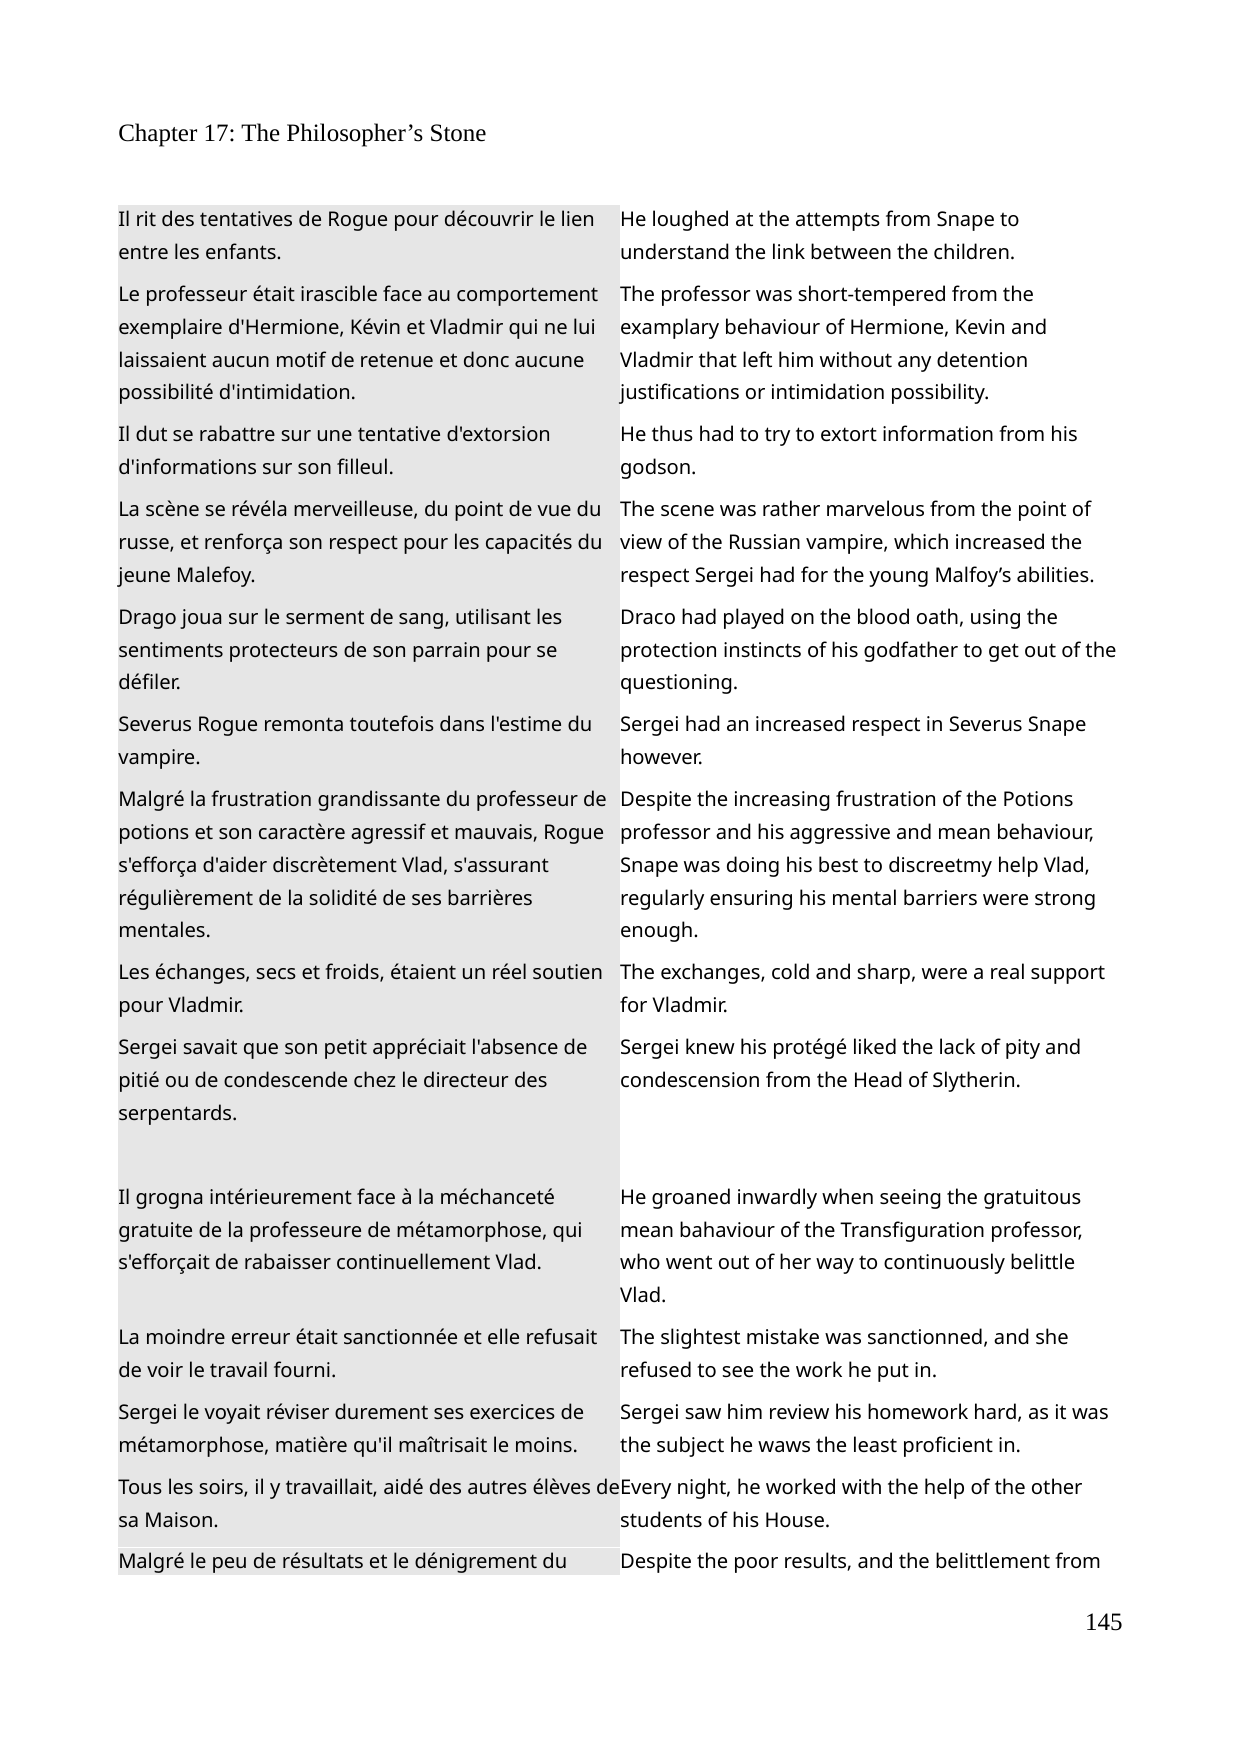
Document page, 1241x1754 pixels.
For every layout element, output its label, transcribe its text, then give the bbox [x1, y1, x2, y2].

table_cell Sergei had an increased respect in Severus Snape however. [620, 710, 1122, 785]
table_cell Sergei saw him review his homework hard, as it was the subject he waws the least proficient in. [620, 1398, 1122, 1473]
table_cell Severus Rogue remonta toutefois dans l'estime du vampire. [118, 710, 620, 785]
table_cell Every night, he worked with the help of the other students of his House. [620, 1473, 1122, 1547]
table_cell [620, 1141, 1122, 1183]
table_cell He loughed at the attempts from Snape to understand the link between the children. [620, 205, 1122, 280]
table_cell Despite the poor results, and the belittlement from [620, 1548, 1122, 1575]
table_cell Malgré la frustration grandissante du professeur de potions et son caractère agressif et mauvais, Rogue s'efforça d'aider discrètement Vlad, s'assurant régulièrement de la solidité de ses barrières mentales. [118, 785, 620, 958]
table_cell Il rit des tentatives de Rogue pour découvrir le lien entre les enfants. [118, 205, 620, 280]
table_cell Les échanges, secs et froids, étaient un réel soutien pour Vladmir. [118, 958, 620, 1033]
table_cell The exchanges, cold and sharp, were a real support for Vladmir. [620, 958, 1122, 1033]
table_cell La moindre erreur était sanctionnée et elle refusait de voir le travail fourni. [118, 1323, 620, 1398]
table_cell Draco had played on the blood oath, using the protection instincts of his godfather to get out of the questioning. [620, 603, 1122, 710]
table_cell Le professeur était irascible face au comportement exemplaire d'Hermione, Kévin et Vladmir qui ne lui laissaient aucun motif de retenue et donc aucune possibilité d'intimidation. [118, 280, 620, 420]
table_cell Malgré le peu de résultats et le dénigrement du [118, 1548, 620, 1575]
table_cell Despite the increasing frustration of the Potions professor and his aggressive and mean behaviour, Snape was doing his best to discreetmy help Vlad, regularly ensuring his mental barriers were strong enough. [620, 785, 1122, 958]
table_cell Sergei savait que son petit appréciait l'absence de pitié ou de condescende chez le directeur des serpentards. [118, 1033, 620, 1141]
table_cell Drago joua sur le serment de sang, utilisant les sentiments protecteurs de son parrain pour se défiler. [118, 603, 620, 710]
table_cell The slightest mistake was sanctionned, and she refused to see the work he put in. [620, 1323, 1122, 1398]
table_cell [118, 1141, 620, 1183]
table_cell The scene was rather marvelous from the point of view of the Russian vampire, which increased the respect Sergei had for the young Malfoy’s abilities. [620, 495, 1122, 603]
table_cell Il grogna intérieurement face à la méchanceté gratuite de la professeure de métamorphose, qui s'efforçait de rabaisser continuellement Vlad. [118, 1183, 620, 1323]
table_cell Sergei le voyait réviser durement ses exercices de métamorphose, matière qu'il maîtrisait le moins. [118, 1398, 620, 1473]
table_cell He groaned inwardly when seeing the gratuitous mean bahaviour of the Transfiguration professor, who went out of her way to continuously belittle Vlad. [620, 1183, 1122, 1323]
table_cell La scène se révéla merveilleuse, du point de vue du russe, et renforça son respect pour les capacités du jeune Malefoy. [118, 495, 620, 603]
table_cell Il dut se rabattre sur une tentative d'extorsion d'informations sur son filleul. [118, 420, 620, 495]
table_cell The professor was short-tempered from the examplary behaviour of Hermione, Kevin and Vladmir that left him without any detention justifications or intimidation possibility. [620, 280, 1122, 420]
table_cell Tous les soirs, il y travaillait, aidé des autres élèves de sa Maison. [118, 1473, 620, 1547]
table_cell He thus had to try to extort information from his godson. [620, 420, 1122, 495]
table_cell Sergei knew his protégé liked the lack of pity and condescension from the Head of Slytherin. [620, 1033, 1122, 1141]
